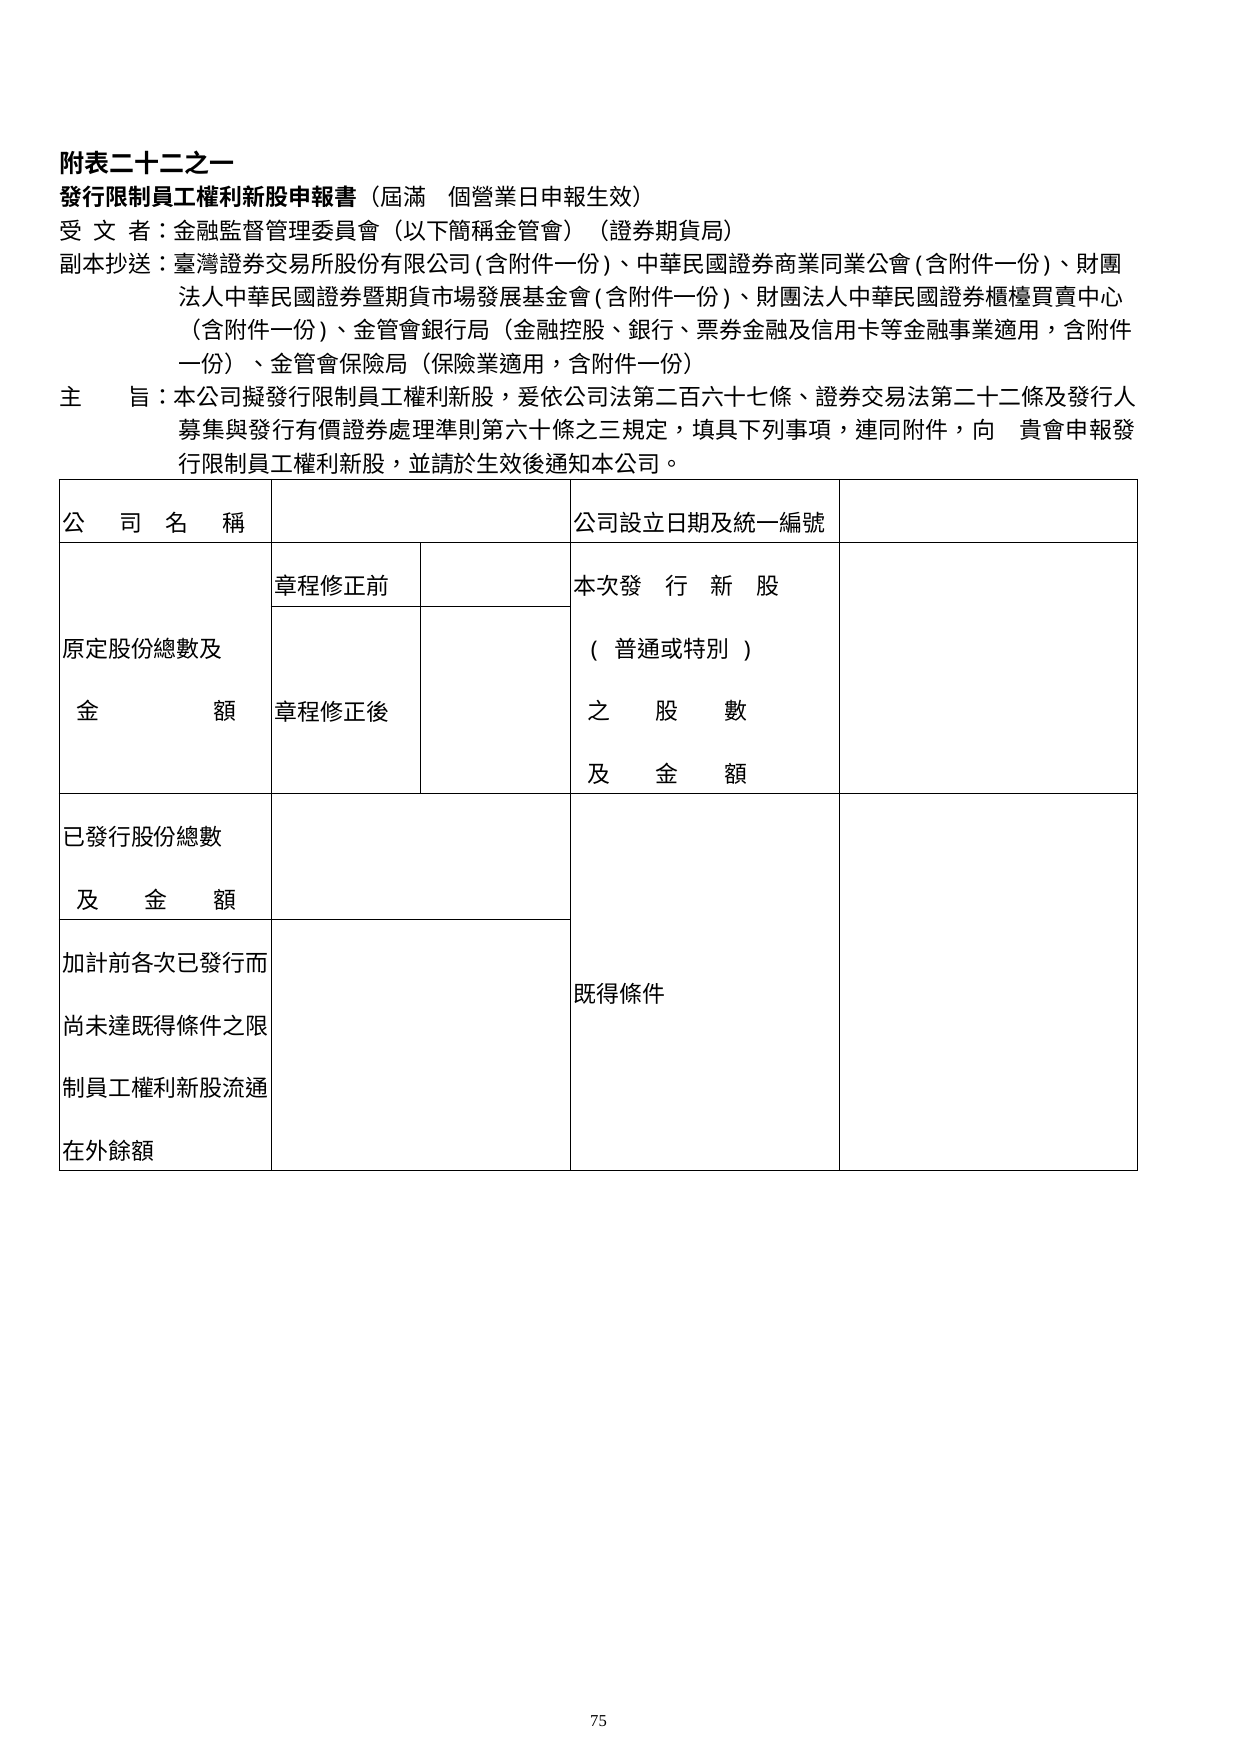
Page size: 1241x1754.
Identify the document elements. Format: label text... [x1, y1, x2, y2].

table_header 公司設立日期及統一編號 [571, 480, 839, 542]
text 附表二十二之一 [59, 143, 1137, 179]
table_cell 本次發 行 新 股 ( 普通或特別 ) 之 股 數 及 金 額 [571, 543, 839, 793]
table_header [272, 480, 570, 542]
text 發行限制員工權利新股申報書（屆滿 個營業日申報生效） [59, 179, 1137, 212]
text 主 旨：本公司擬發行限制員工權利新股，爰依公司法第二百六十七條、證券交易法第二十二條及發行人募集與發行有價證券處理準則第六十條之三規定，填具下列事項，連同附件，向 貴會申報發行限制員工權利新股，並請於生效後通知本公司。 [59, 379, 1137, 479]
table_cell [840, 794, 1137, 1170]
table_header 公 司 名 稱 [60, 480, 271, 542]
table_cell 既得條件 [571, 794, 839, 1170]
table_cell [272, 794, 570, 919]
table_cell [421, 607, 570, 793]
table_cell 加計前各次已發行而尚未達既得條件之限制員工權利新股流通在外餘額 [60, 920, 271, 1170]
text 受 文 者：金融監督管理委員會（以下簡稱金管會）（證券期貨局） [59, 212, 1137, 246]
table_header [840, 480, 1137, 542]
table_cell 已發行股份總數 及 金 額 [60, 794, 271, 919]
table_cell [421, 543, 570, 606]
table_cell 原定股份總數及 金 額 [60, 543, 271, 793]
table_cell 章程修正前 [272, 543, 420, 606]
table_cell [272, 920, 570, 1170]
text 副本抄送：臺灣證券交易所股份有限公司(含附件一份)、中華民國證券商業同業公會(含附件一份)、財團法人中華民國證券暨期貨市場發展基金會(含附件一份)、財團法人中華民國證券櫃檯買賣中心（含附件一份)、金管會銀行局（金融控股、銀行、票券金融及信用卡等金融事業適用，含附件一份）、金管會保險局（保險業適用，含附件一份） [59, 246, 1137, 379]
table_cell [840, 543, 1137, 793]
table_cell 章程修正後 [272, 607, 420, 793]
